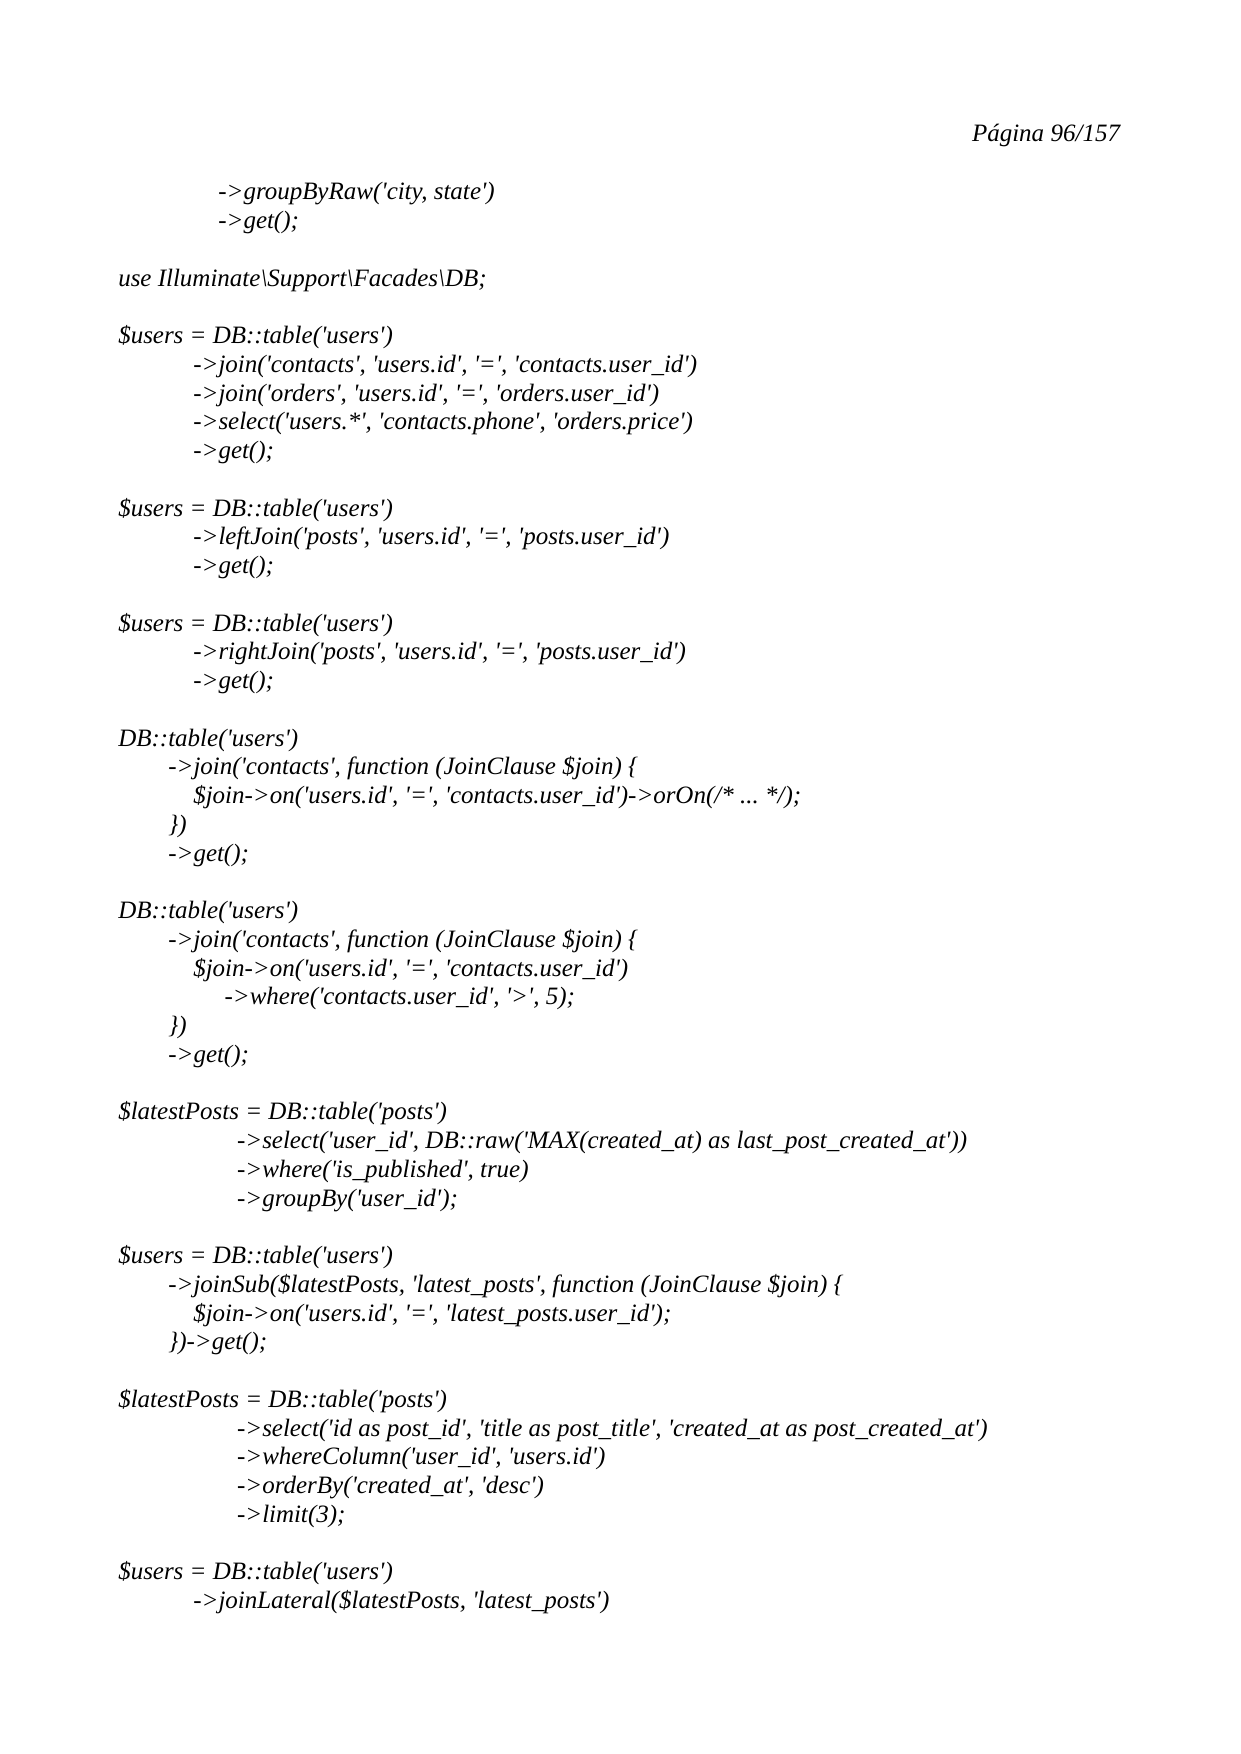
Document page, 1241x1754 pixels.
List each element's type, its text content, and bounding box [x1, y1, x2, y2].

text $latestPosts = DB::table('posts') [118, 1384, 1122, 1413]
text $users = DB::table('users') [118, 493, 1122, 521]
text ->groupByRaw('city, state') [118, 176, 1122, 205]
text ->where('contacts.user_id', '>', 5); [118, 981, 1122, 1010]
text }) [118, 809, 1122, 838]
text ->select('users.*', 'contacts.phone', 'orders.price') [118, 406, 1122, 435]
text $users = DB::table('users') [118, 608, 1122, 636]
text ->get(); [118, 1039, 1122, 1068]
text DB::table('users') [118, 723, 1122, 751]
text $join->on('users.id', '=', 'contacts.user_id') [118, 953, 1122, 981]
text ->get(); [118, 435, 1122, 464]
text $join->on('users.id', '=', 'contacts.user_id')->orOn(/* ... */); [118, 780, 1122, 809]
text ->joinLateral($latestPosts, 'latest_posts') [118, 1585, 1122, 1614]
text ->join('contacts', function (JoinClause $join) { [118, 924, 1122, 953]
text $latestPosts = DB::table('posts') [118, 1096, 1122, 1125]
text ->whereColumn('user_id', 'users.id') [118, 1441, 1122, 1470]
text use Illuminate\Support\Facades\DB; [118, 263, 1122, 291]
text $join->on('users.id', '=', 'latest_posts.user_id'); [118, 1298, 1122, 1326]
text $users = DB::table('users') [118, 320, 1122, 349]
text ->groupBy('user_id'); [118, 1183, 1122, 1211]
text })->get(); [118, 1326, 1122, 1355]
text ->limit(3); [118, 1499, 1122, 1528]
text ->where('is_published', true) [118, 1154, 1122, 1183]
text $users = DB::table('users') [118, 1240, 1122, 1269]
text $users = DB::table('users') [118, 1556, 1122, 1585]
text ->join('contacts', 'users.id', '=', 'contacts.user_id') [118, 349, 1122, 378]
text ->select('id as post_id', 'title as post_title', 'created_at as post_created_at') [118, 1413, 1122, 1441]
text ->join('contacts', function (JoinClause $join) { [118, 751, 1122, 780]
text ->joinSub($latestPosts, 'latest_posts', function (JoinClause $join) { [118, 1269, 1122, 1298]
text ->get(); [118, 205, 1122, 234]
text DB::table('users') [118, 895, 1122, 924]
text ->get(); [118, 665, 1122, 694]
text ->join('orders', 'users.id', '=', 'orders.user_id') [118, 378, 1122, 406]
text }) [118, 1010, 1122, 1039]
text ->orderBy('created_at', 'desc') [118, 1470, 1122, 1499]
text ->leftJoin('posts', 'users.id', '=', 'posts.user_id') [118, 521, 1122, 550]
text ->select('user_id', DB::raw('MAX(created_at) as last_post_created_at')) [118, 1125, 1122, 1154]
text ->get(); [118, 838, 1122, 866]
text ->rightJoin('posts', 'users.id', '=', 'posts.user_id') [118, 636, 1122, 665]
text ->get(); [118, 550, 1122, 579]
